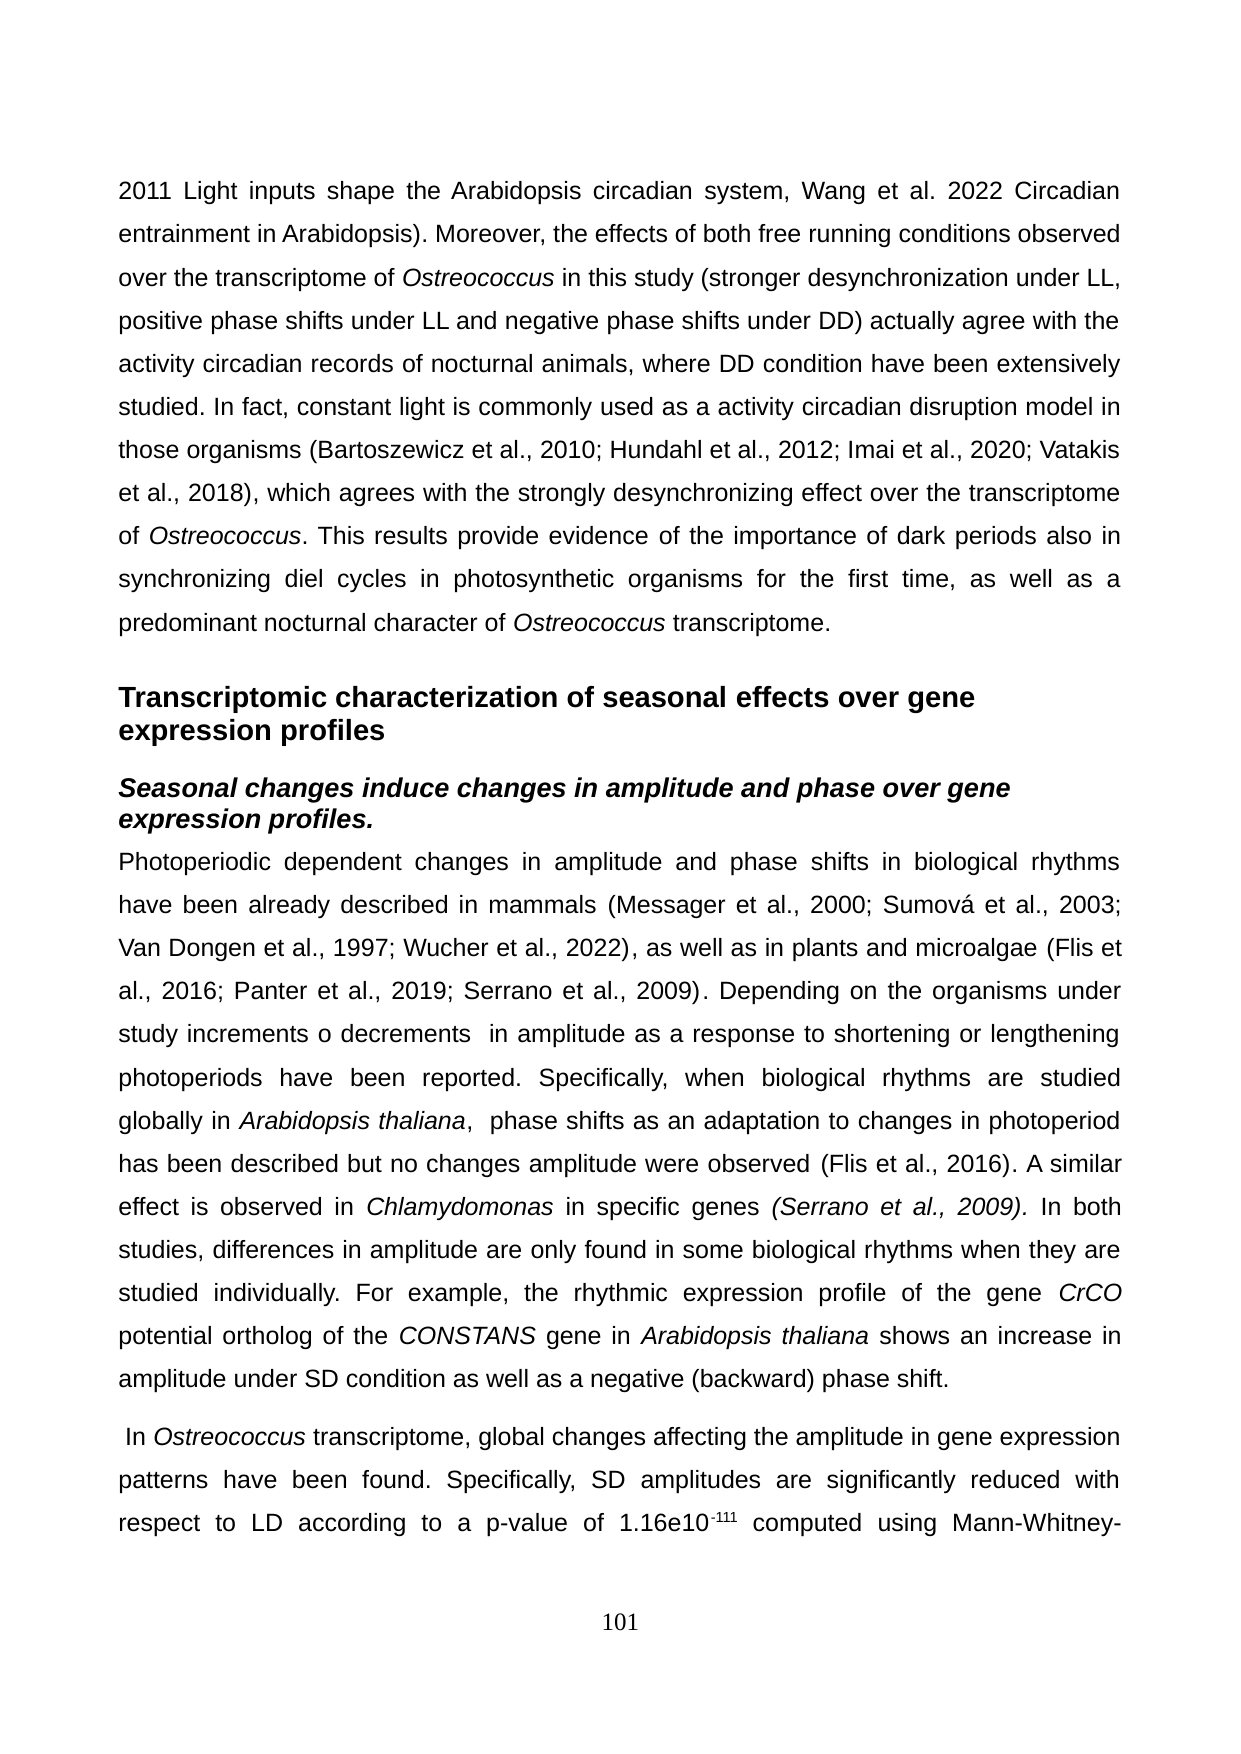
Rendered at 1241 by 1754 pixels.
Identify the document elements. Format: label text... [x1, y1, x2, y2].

text 2011 Light inputs shape the Arabidopsis circadian system, Wang et al. 2022 Circadian entrainment in Arabidopsis). Moreover, the effects of both free running conditions observed over the transcriptome of Ostreococcus in this study (stronger desynchronization under LL, positive phase shifts under LL and negative phase shifts under DD) actually agree with the activity circadian records of nocturnal animals, where DD condition have been extensively studied. In fact, constant light is commonly used as a activity circadian disruption model in those organisms (Bartoszewicz et al., 2010; Hundahl et al., 2012; Imai et al., 2020; Vatakis et al., 2018)⁠, which agrees with the strongly desynchronizing effect over the transcriptome of Ostreococcus. This results provide evidence of the importance of dark periods also in synchronizing diel cycles in photosynthetic organisms for the first time, as well as a predominant nocturnal character of Ostreococcus transcriptome. [118, 176, 1122, 636]
subtitle Transcriptomic characterization of seasonal effects over gene expression profiles [118, 680, 1122, 747]
subtitle Seasonal changes induce changes in amplitude and phase over gene expression profiles. [118, 772, 1122, 834]
text Photoperiodic dependent changes in amplitude and phase shifts in biological rhythms have been already described in mammals (Messager et al., 2000; Sumová et al., 2003; Van Dongen et al., 1997; Wucher et al., 2022)⁠, as well as in plants and microalgae (Flis et al., 2016; Panter et al., 2019; Serrano et al., 2009)⁠. Depending on the organisms under study increments o decrements in amplitude as a response to shortening or lengthening photoperiods have been reported. Specifically, when biological rhythms are studied globally in Arabidopsis thaliana, phase shifts as an adaptation to changes in photoperiod has been described but no changes amplitude were observed (Flis et al., 2016)⁠. A similar effect is observed in Chlamydomonas in specific genes (Serrano et al., 2009)⁠. In both studies, differences in amplitude are only found in some biological rhythms when they are studied individually. For example, the rhythmic expression profile of the gene CrCO potential ortholog of the CONSTANS gene in Arabidopsis thaliana shows an increase in amplitude under SD condition as well as a negative (backward) phase shift. [118, 847, 1122, 1393]
text In Ostreococcus transcriptome, global changes affecting the amplitude in gene expression patterns have been found. Specifically, SD amplitudes are significantly reduced with respect to LD according to a p-value of 1.16e10-111 computed using Mann-Whitney- [118, 1422, 1122, 1537]
